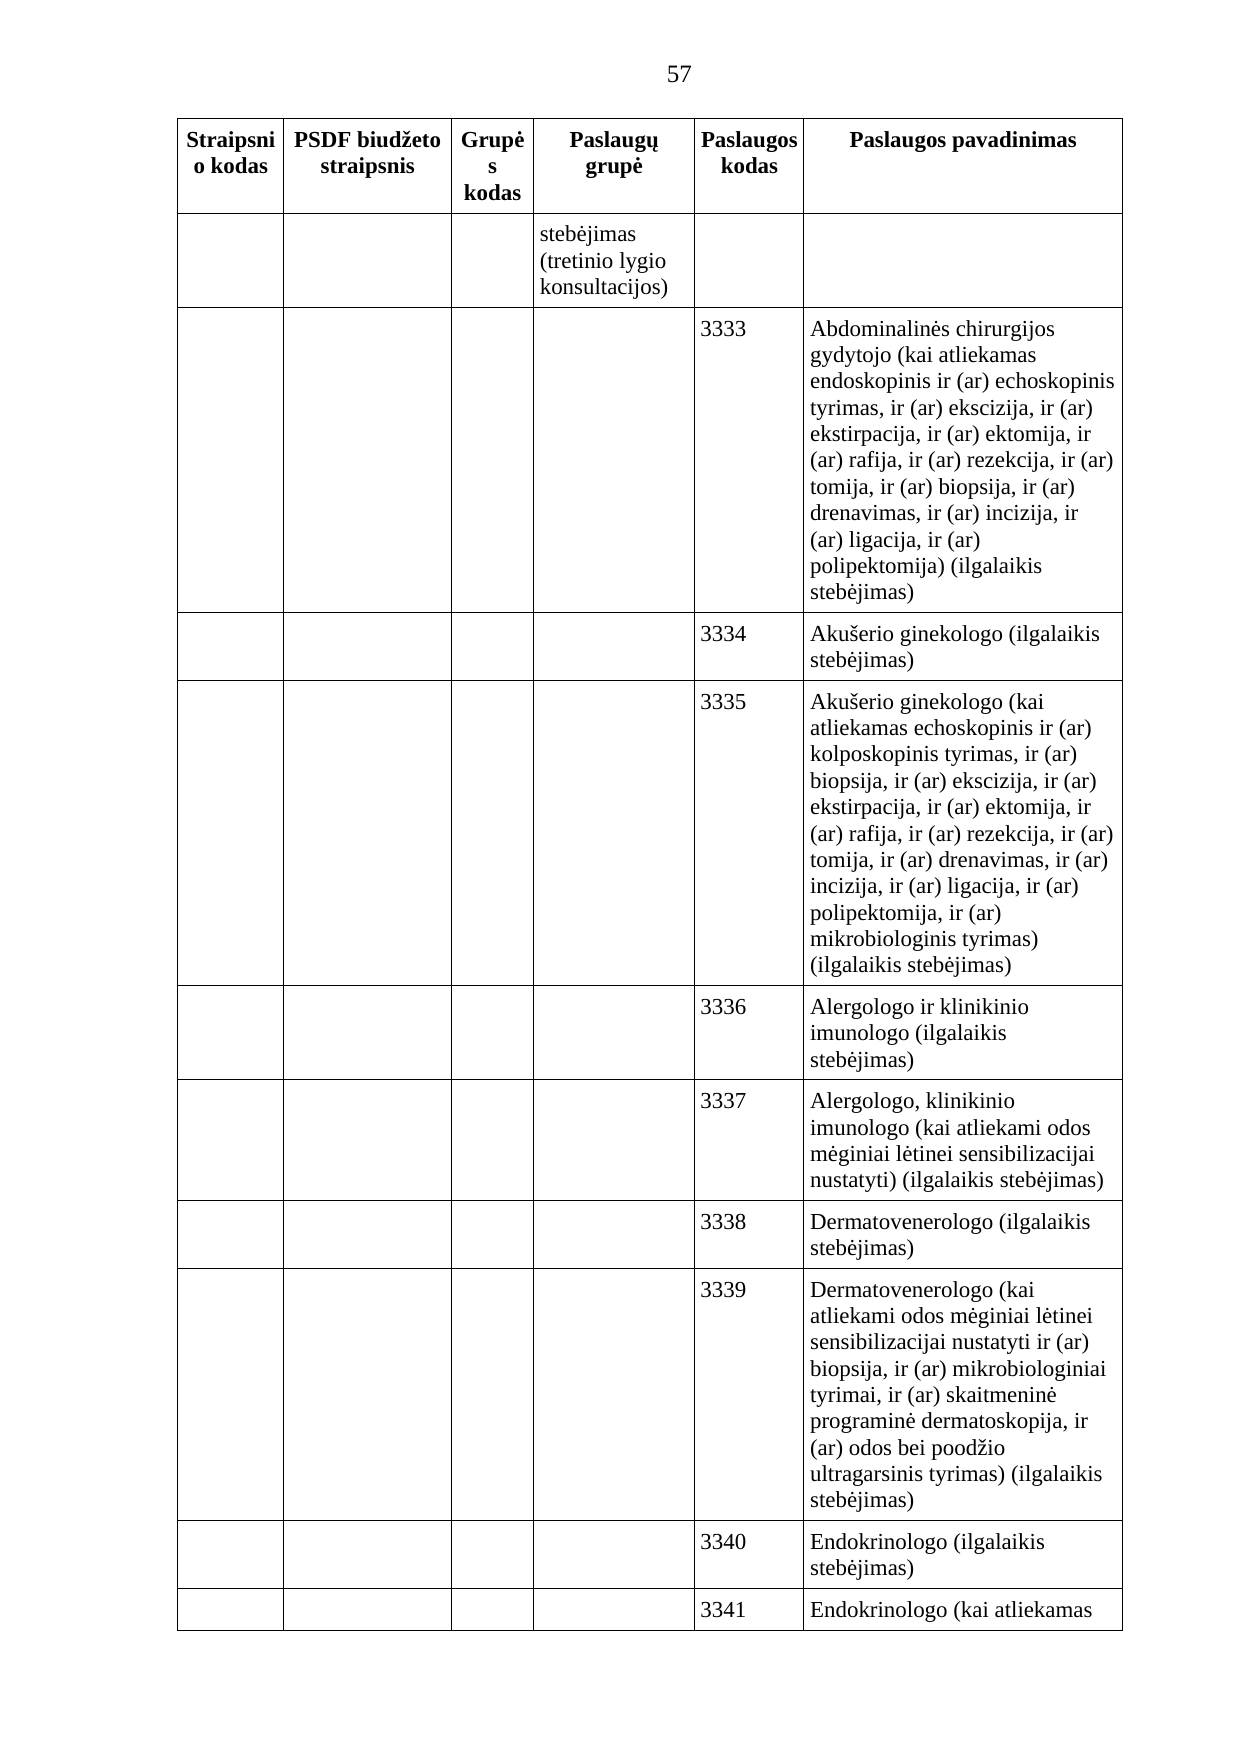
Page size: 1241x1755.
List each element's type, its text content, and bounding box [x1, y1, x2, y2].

table_cell [452, 308, 533, 612]
table_cell [534, 308, 694, 612]
table_cell 3341 [695, 1589, 803, 1629]
table_cell [284, 1521, 451, 1588]
table_cell [534, 1080, 694, 1200]
table_header Paslaugos pavadinimas [804, 119, 1122, 212]
table_cell [178, 1080, 283, 1200]
table_cell [178, 681, 283, 985]
table_cell 3337 [695, 1080, 803, 1200]
table_cell Akušerio ginekologo (ilgalaikis stebėjimas) [804, 613, 1122, 680]
table_cell [178, 986, 283, 1079]
table_cell [284, 613, 451, 680]
table_cell [284, 1269, 451, 1520]
table_cell [452, 613, 533, 680]
table_cell [452, 1521, 533, 1588]
table_cell [534, 1521, 694, 1588]
table_cell [452, 1269, 533, 1520]
table_header Paslaugų grupė [534, 119, 694, 212]
table_cell [452, 986, 533, 1079]
table_cell [284, 308, 451, 612]
table_cell Endokrinologo (kai atliekamas [804, 1589, 1122, 1629]
table_cell [534, 1201, 694, 1268]
table_cell [284, 986, 451, 1079]
table_cell [804, 214, 1122, 307]
table_cell Akušerio ginekologo (kai atliekamas echoskopinis ir (ar) kolposkopinis tyrimas, ir (ar) biopsija, ir (ar) ekscizija, ir (ar) ekstirpacija, ir (ar) ektomija, ir (ar) rafija, ir (ar) rezekcija, ir (ar) tomija, ir (ar) drenavimas, ir (ar) incizija, ir (ar) ligacija, ir (ar) polipektomija, ir (ar) mikrobiologinis tyrimas) (ilgalaikis stebėjimas) [804, 681, 1122, 985]
table_cell [534, 1269, 694, 1520]
table_cell 3334 [695, 613, 803, 680]
table_header PSDF biudžeto straipsnis [284, 119, 451, 212]
table_cell Endokrinologo (ilgalaikis stebėjimas) [804, 1521, 1122, 1588]
table_cell [452, 681, 533, 985]
table_cell [534, 986, 694, 1079]
table_cell [178, 1589, 283, 1629]
table_cell 3340 [695, 1521, 803, 1588]
table_cell [178, 308, 283, 612]
table_cell [534, 681, 694, 985]
table_cell [452, 214, 533, 307]
table_cell stebėjimas (tretinio lygio konsultacijos) [534, 214, 694, 307]
table_cell [284, 681, 451, 985]
table_header Paslaugos kodas [695, 119, 803, 212]
table_cell [695, 214, 803, 307]
table_cell 3335 [695, 681, 803, 985]
table_cell [284, 1080, 451, 1200]
table_cell [284, 1589, 451, 1629]
table_cell [534, 613, 694, 680]
table_header Straipsnio kodas [178, 119, 283, 212]
table_header Grupės kodas [452, 119, 533, 212]
table_cell [284, 1201, 451, 1268]
table_cell Alergologo, klinikinio imunologo (kai atliekami odos mėginiai lėtinei sensibilizacijai nustatyti) (ilgalaikis stebėjimas) [804, 1080, 1122, 1200]
table_cell 3333 [695, 308, 803, 612]
table_cell Alergologo ir klinikinio imunologo (ilgalaikis stebėjimas) [804, 986, 1122, 1079]
table_cell 3339 [695, 1269, 803, 1520]
table_cell [178, 613, 283, 680]
table_cell [452, 1201, 533, 1268]
table_cell [452, 1589, 533, 1629]
table_cell [284, 214, 451, 307]
table_cell Abdominalinės chirurgijos gydytojo (kai atliekamas endoskopinis ir (ar) echoskopinis tyrimas, ir (ar) ekscizija, ir (ar) ekstirpacija, ir (ar) ektomija, ir (ar) rafija, ir (ar) rezekcija, ir (ar) tomija, ir (ar) biopsija, ir (ar) drenavimas, ir (ar) incizija, ir (ar) ligacija, ir (ar) polipektomija) (ilgalaikis stebėjimas) [804, 308, 1122, 612]
table_cell Dermatovenerologo (kai atliekami odos mėginiai lėtinei sensibilizacijai nustatyti ir (ar) biopsija, ir (ar) mikrobiologiniai tyrimai, ir (ar) skaitmeninė programinė dermatoskopija, ir (ar) odos bei poodžio ultragarsinis tyrimas) (ilgalaikis stebėjimas) [804, 1269, 1122, 1520]
table_cell [452, 1080, 533, 1200]
table_cell [178, 1521, 283, 1588]
table_cell [178, 1269, 283, 1520]
table_cell 3336 [695, 986, 803, 1079]
table_cell [534, 1589, 694, 1629]
table_cell Dermatovenerologo (ilgalaikis stebėjimas) [804, 1201, 1122, 1268]
table_cell 3338 [695, 1201, 803, 1268]
table_cell [178, 214, 283, 307]
table_cell [178, 1201, 283, 1268]
